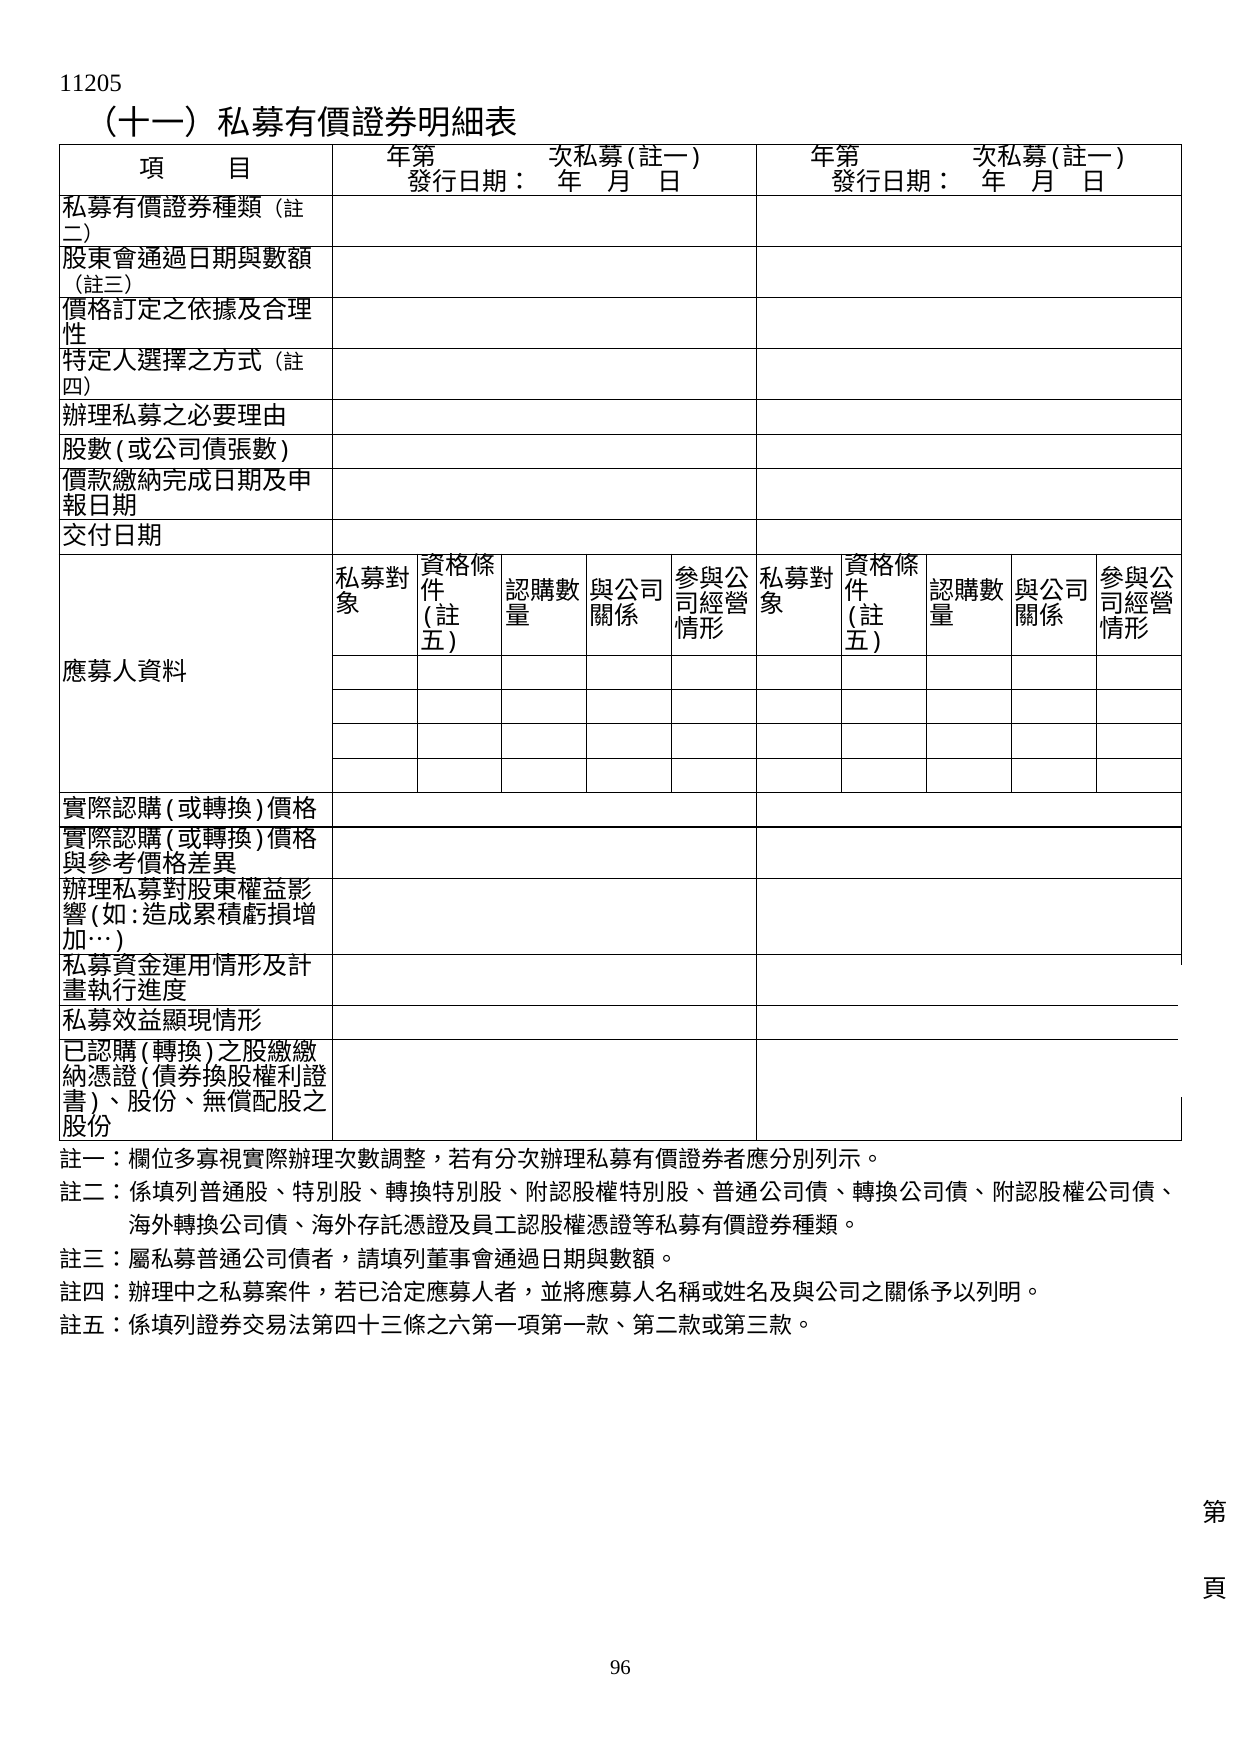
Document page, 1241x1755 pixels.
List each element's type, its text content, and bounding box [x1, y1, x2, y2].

table_cell [587, 656, 671, 689]
table_cell [333, 690, 417, 723]
text 註二：係填列普通股、特別股、轉換特別股、附認股權特別股、普通公司債、轉換公司債、附認股權公司債、海外轉換公司債、海外存託憑證及員工認股權憑證等私募有價證券種類。 [59, 1174, 1181, 1241]
table_cell 與公司關係 [587, 555, 671, 654]
table_cell 股數(或公司債張數) [60, 435, 332, 468]
table_cell [757, 247, 1181, 297]
table_cell [333, 520, 756, 553]
table_cell [927, 656, 1011, 689]
table_cell [757, 656, 841, 689]
table_header 年第 次私募(註一) 發行日期： 年 月 日 [757, 145, 1181, 195]
table_cell [757, 1040, 1181, 1140]
table_cell [333, 879, 756, 953]
table_cell [333, 298, 756, 348]
table_cell [333, 196, 756, 246]
table_cell 實際認購(或轉換)價格與參考價格差異 [60, 828, 332, 877]
table_cell [757, 724, 841, 758]
table_cell 參與公司經營情形 [1097, 555, 1181, 654]
table_cell [333, 469, 756, 519]
table_cell [927, 724, 1011, 758]
table_header 項 目 [60, 145, 332, 195]
table_cell [757, 690, 841, 723]
table_cell [333, 1006, 756, 1039]
table_cell [418, 656, 501, 689]
table_cell [333, 759, 417, 792]
table_cell [502, 759, 586, 792]
table_cell [672, 759, 756, 792]
table_cell [927, 690, 1011, 723]
table_cell 辦理私募對股東權益影響(如:造成累積虧損增加…) [60, 879, 332, 953]
table_cell 私募效益顯現情形 [60, 1006, 332, 1039]
table_cell [1097, 724, 1181, 758]
text （十一）私募有價證券明細表 [84, 96, 1131, 144]
table_cell [333, 724, 417, 758]
table_cell [672, 656, 756, 689]
table_cell [502, 724, 586, 758]
table_cell 已認購(轉換)之股繳繳納憑證(債券換股權利證書)、股份、無償配股之股份 [60, 1040, 332, 1140]
text 註一：欄位多寡視實際辦理次數調整，若有分次辦理私募有價證券者應分別列示。 [59, 1141, 1181, 1174]
table_cell [502, 656, 586, 689]
table_cell [927, 759, 1011, 792]
table_cell [333, 400, 756, 434]
table_cell [333, 435, 756, 468]
table_cell 資格條件 (註五) [842, 555, 926, 654]
table_cell [418, 759, 501, 792]
table_cell [842, 656, 926, 689]
table_cell [333, 828, 756, 877]
table_cell 交付日期 [60, 520, 332, 553]
table_cell [672, 690, 756, 723]
table_cell [1097, 759, 1181, 792]
table_cell [842, 759, 926, 792]
table_cell 私募對象 [333, 555, 417, 654]
table_cell [757, 828, 1181, 877]
table_cell [1012, 759, 1096, 792]
table_cell [757, 793, 1181, 826]
text 註四：辦理中之私募案件，若已洽定應募人者，並將應募人名稱或姓名及與公司之關係予以列明。 [59, 1274, 1181, 1307]
table_cell [842, 724, 926, 758]
table_cell [418, 690, 501, 723]
table_cell [757, 955, 1240, 1097]
text 註三：屬私募普通公司債者，請填列董事會通過日期與數額。 [59, 1241, 1181, 1274]
table_header 年第 次私募(註一) 發行日期： 年 月 日 [333, 145, 756, 195]
table_cell [418, 724, 501, 758]
table_cell 資格條件 (註五) [418, 555, 501, 654]
table_cell [333, 656, 417, 689]
table_cell [757, 435, 1181, 468]
table_cell [587, 724, 671, 758]
table_cell [333, 1040, 756, 1140]
table_cell [672, 724, 756, 758]
table_cell [1012, 690, 1096, 723]
table_cell [1012, 724, 1096, 758]
table_cell 特定人選擇之方式（註四） [60, 349, 332, 399]
table_cell 私募有價證券種類（註二） [60, 196, 332, 246]
table_cell [333, 955, 756, 1004]
table_cell 價格訂定之依據及合理性 [60, 298, 332, 348]
table_cell 認購數量 [502, 555, 586, 654]
table_cell 實際認購(或轉換)價格 [60, 793, 332, 826]
table_cell [587, 759, 671, 792]
text 註五：係填列證券交易法第四十三條之六第一項第一款、第二款或第三款。 [59, 1307, 1181, 1340]
table_cell [757, 469, 1181, 519]
table_cell 參與公司經營情形 [672, 555, 756, 654]
table_cell 與公司關係 [1012, 555, 1096, 654]
table_cell [333, 349, 756, 399]
table_cell [842, 690, 926, 723]
table_cell 私募資金運用情形及計畫執行進度 [60, 955, 332, 1004]
table_cell [333, 793, 756, 826]
table_cell [1097, 656, 1181, 689]
table_cell [1097, 690, 1181, 723]
table_cell 應募人資料 [60, 555, 332, 792]
table_cell [757, 196, 1181, 246]
table_cell [757, 879, 1181, 953]
table_cell [587, 690, 671, 723]
table_cell [757, 298, 1181, 348]
table_cell [757, 1006, 1178, 1039]
table_cell 認購數量 [927, 555, 1011, 654]
table_cell 股東會通過日期與數額（註三） [60, 247, 332, 297]
table_cell [757, 400, 1181, 434]
table_cell [757, 349, 1181, 399]
table_cell 價款繳納完成日期及申報日期 [60, 469, 332, 519]
table_cell 私募對象 [757, 555, 841, 654]
table_cell [757, 759, 841, 792]
table_cell 辦理私募之必要理由 [60, 400, 332, 434]
table_cell [1012, 656, 1096, 689]
text 第 頁 [1196, 1499, 1233, 1601]
table_cell [757, 520, 1181, 553]
table_cell [333, 247, 756, 297]
table_cell [502, 690, 586, 723]
